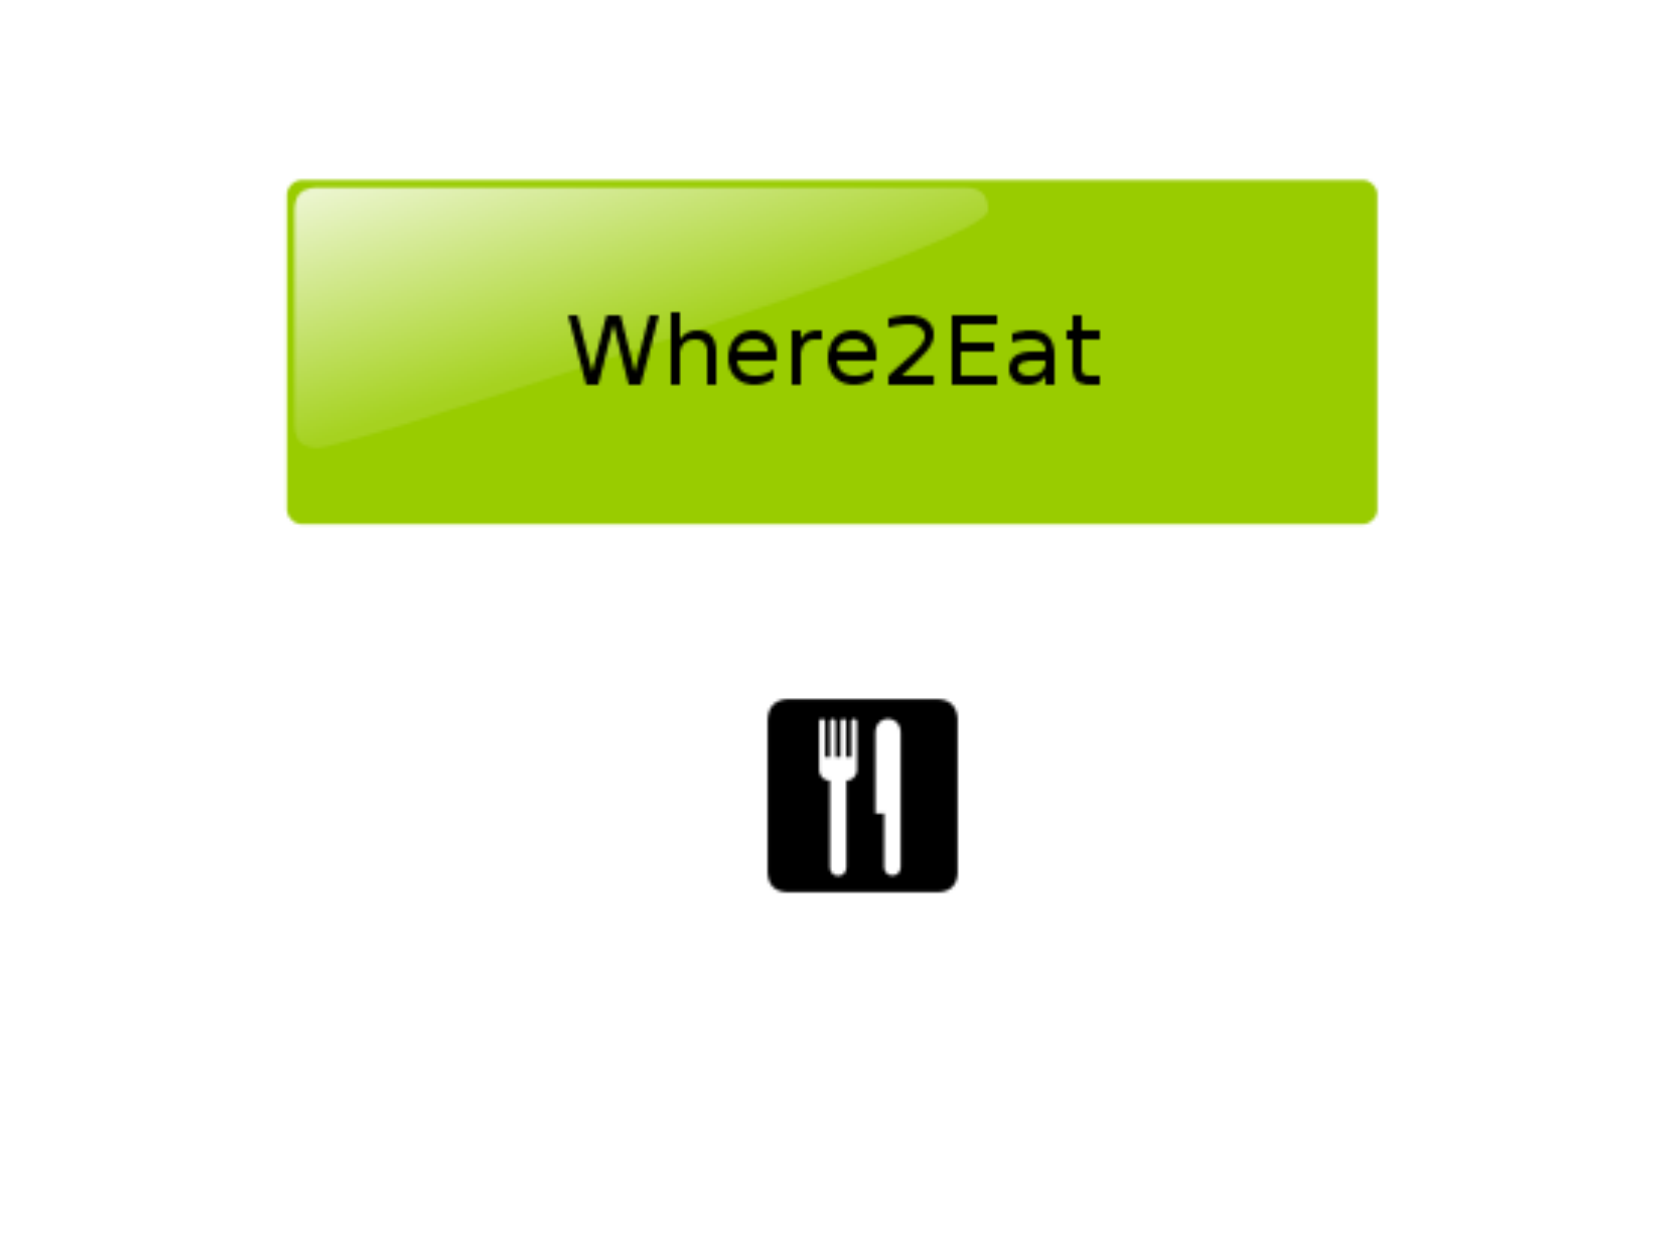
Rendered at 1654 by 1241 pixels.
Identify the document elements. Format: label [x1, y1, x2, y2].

picture [240, 135, 1424, 976]
